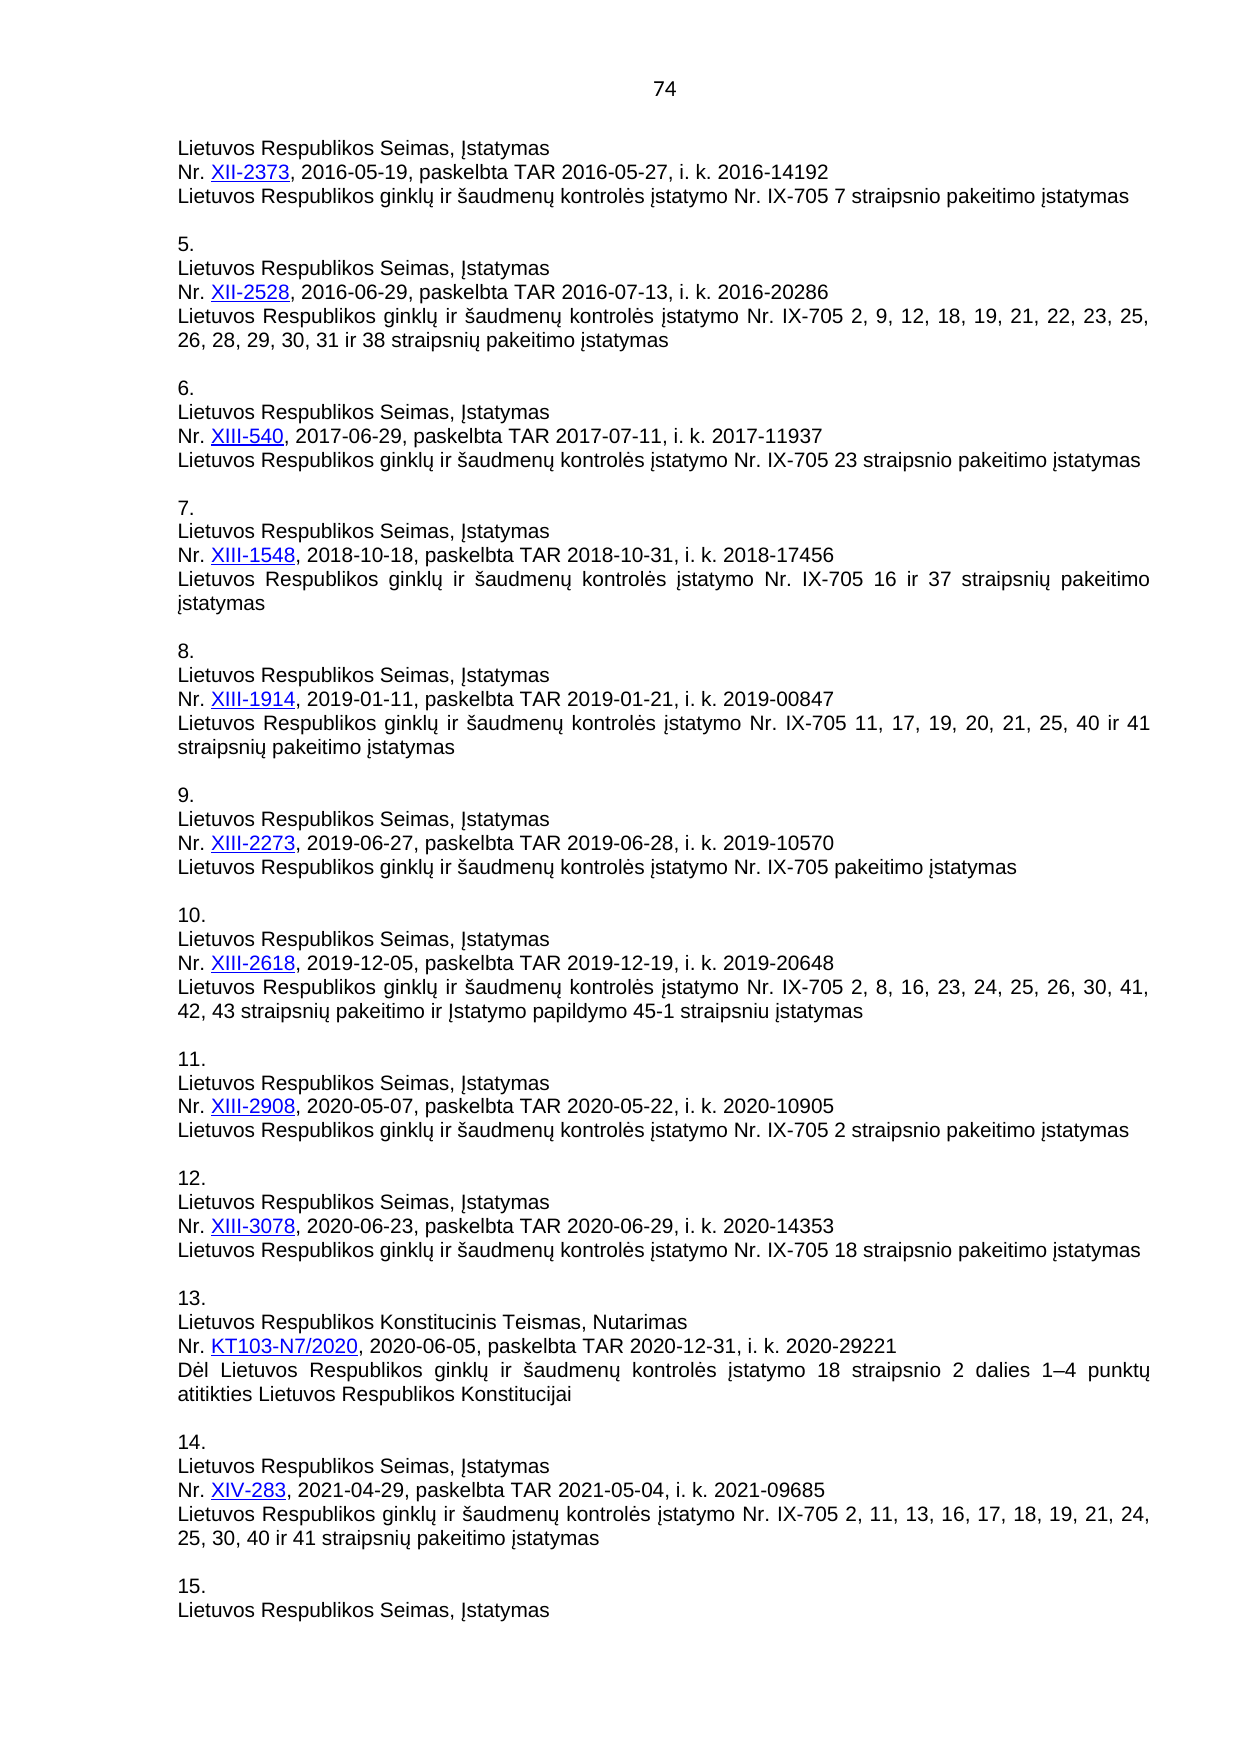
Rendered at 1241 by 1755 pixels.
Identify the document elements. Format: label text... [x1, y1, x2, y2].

text Lietuvos Respublikos Seimas, Įstatymas [177, 136, 1152, 160]
text Lietuvos Respublikos Seimas, Įstatymas [177, 256, 1152, 280]
text Lietuvos Respublikos ginklų ir šaudmenų kontrolės įstatymo Nr. IX-705 2, 8, 16, 23, 24, 25, 26, 30, 41, 42, 43 straipsnių pakeitimo ir Įstatymo papildymo 45-1 straipsniu įstatymas [177, 974, 1152, 1022]
text Lietuvos Respublikos ginklų ir šaudmenų kontrolės įstatymo Nr. IX-705 2, 11, 13, 16, 17, 18, 19, 21, 24, 25, 30, 40 ir 41 straipsnių pakeitimo įstatymas [177, 1502, 1152, 1549]
text Nr. XIV-283, 2021-04-29, paskelbta TAR 2021-05-04, i. k. 2021-09685 [177, 1478, 1152, 1502]
text 12. [177, 1166, 1152, 1190]
text Lietuvos Respublikos ginklų ir šaudmenų kontrolės įstatymo Nr. IX-705 18 straipsnio pakeitimo įstatymas [177, 1238, 1152, 1262]
text Nr. XIII-1914, 2019-01-11, paskelbta TAR 2019-01-21, i. k. 2019-00847 [177, 687, 1152, 711]
text Dėl Lietuvos Respublikos ginklų ir šaudmenų kontrolės įstatymo 18 straipsnio 2 dalies 1–4 punktų atitikties Lietuvos Respublikos Konstitucijai [177, 1358, 1152, 1406]
text Lietuvos Respublikos Seimas, Įstatymas [177, 807, 1152, 831]
text Nr. XIII-540, 2017-06-29, paskelbta TAR 2017-07-11, i. k. 2017-11937 [177, 423, 1152, 447]
text Lietuvos Respublikos Seimas, Įstatymas [177, 663, 1152, 687]
text Nr. XIII-2618, 2019-12-05, paskelbta TAR 2019-12-19, i. k. 2019-20648 [177, 951, 1152, 974]
text 8. [177, 639, 1152, 663]
text 11. [177, 1046, 1152, 1070]
text 10. [177, 903, 1152, 927]
text Nr. XII-2528, 2016-06-29, paskelbta TAR 2016-07-13, i. k. 2016-20286 [177, 280, 1152, 304]
text Lietuvos Respublikos ginklų ir šaudmenų kontrolės įstatymo Nr. IX-705 pakeitimo įstatymas [177, 855, 1152, 879]
text Lietuvos Respublikos Seimas, Įstatymas [177, 519, 1152, 543]
text Lietuvos Respublikos ginklų ir šaudmenų kontrolės įstatymo Nr. IX-705 16 ir 37 straipsnių pakeitimo įstatymas [177, 567, 1152, 615]
text Lietuvos Respublikos Seimas, Įstatymas [177, 1597, 1152, 1621]
text Lietuvos Respublikos Seimas, Įstatymas [177, 399, 1152, 423]
text Lietuvos Respublikos Seimas, Įstatymas [177, 1454, 1152, 1478]
text Lietuvos Respublikos Konstitucinis Teismas, Nutarimas [177, 1310, 1152, 1334]
text Lietuvos Respublikos ginklų ir šaudmenų kontrolės įstatymo Nr. IX-705 23 straipsnio pakeitimo įstatymas [177, 447, 1152, 471]
text Lietuvos Respublikos ginklų ir šaudmenų kontrolės įstatymo Nr. IX-705 2, 9, 12, 18, 19, 21, 22, 23, 25, 26, 28, 29, 30, 31 ir 38 straipsnių pakeitimo įstatymas [177, 304, 1152, 352]
text 13. [177, 1286, 1152, 1310]
text 5. [177, 232, 1152, 256]
text 15. [177, 1573, 1152, 1597]
text 9. [177, 783, 1152, 807]
text 6. [177, 376, 1152, 399]
text Nr. XIII-1548, 2018-10-18, paskelbta TAR 2018-10-31, i. k. 2018-17456 [177, 543, 1152, 567]
text Lietuvos Respublikos ginklų ir šaudmenų kontrolės įstatymo Nr. IX-705 7 straipsnio pakeitimo įstatymas [177, 184, 1152, 208]
text 14. [177, 1430, 1152, 1454]
text Nr. XIII-2908, 2020-05-07, paskelbta TAR 2020-05-22, i. k. 2020-10905 [177, 1094, 1152, 1118]
text 7. [177, 495, 1152, 519]
text Nr. XIII-3078, 2020-06-23, paskelbta TAR 2020-06-29, i. k. 2020-14353 [177, 1214, 1152, 1238]
text Lietuvos Respublikos Seimas, Įstatymas [177, 1190, 1152, 1214]
text Lietuvos Respublikos ginklų ir šaudmenų kontrolės įstatymo Nr. IX-705 2 straipsnio pakeitimo įstatymas [177, 1118, 1152, 1142]
text Lietuvos Respublikos ginklų ir šaudmenų kontrolės įstatymo Nr. IX-705 11, 17, 19, 20, 21, 25, 40 ir 41 straipsnių pakeitimo įstatymas [177, 711, 1152, 759]
text Lietuvos Respublikos Seimas, Įstatymas [177, 927, 1152, 951]
text Nr. XII-2373, 2016-05-19, paskelbta TAR 2016-05-27, i. k. 2016-14192 [177, 160, 1152, 184]
text Lietuvos Respublikos Seimas, Įstatymas [177, 1070, 1152, 1094]
text Nr. KT103-N7/2020, 2020-06-05, paskelbta TAR 2020-12-31, i. k. 2020-29221 [177, 1334, 1152, 1358]
text Nr. XIII-2273, 2019-06-27, paskelbta TAR 2019-06-28, i. k. 2019-10570 [177, 831, 1152, 855]
